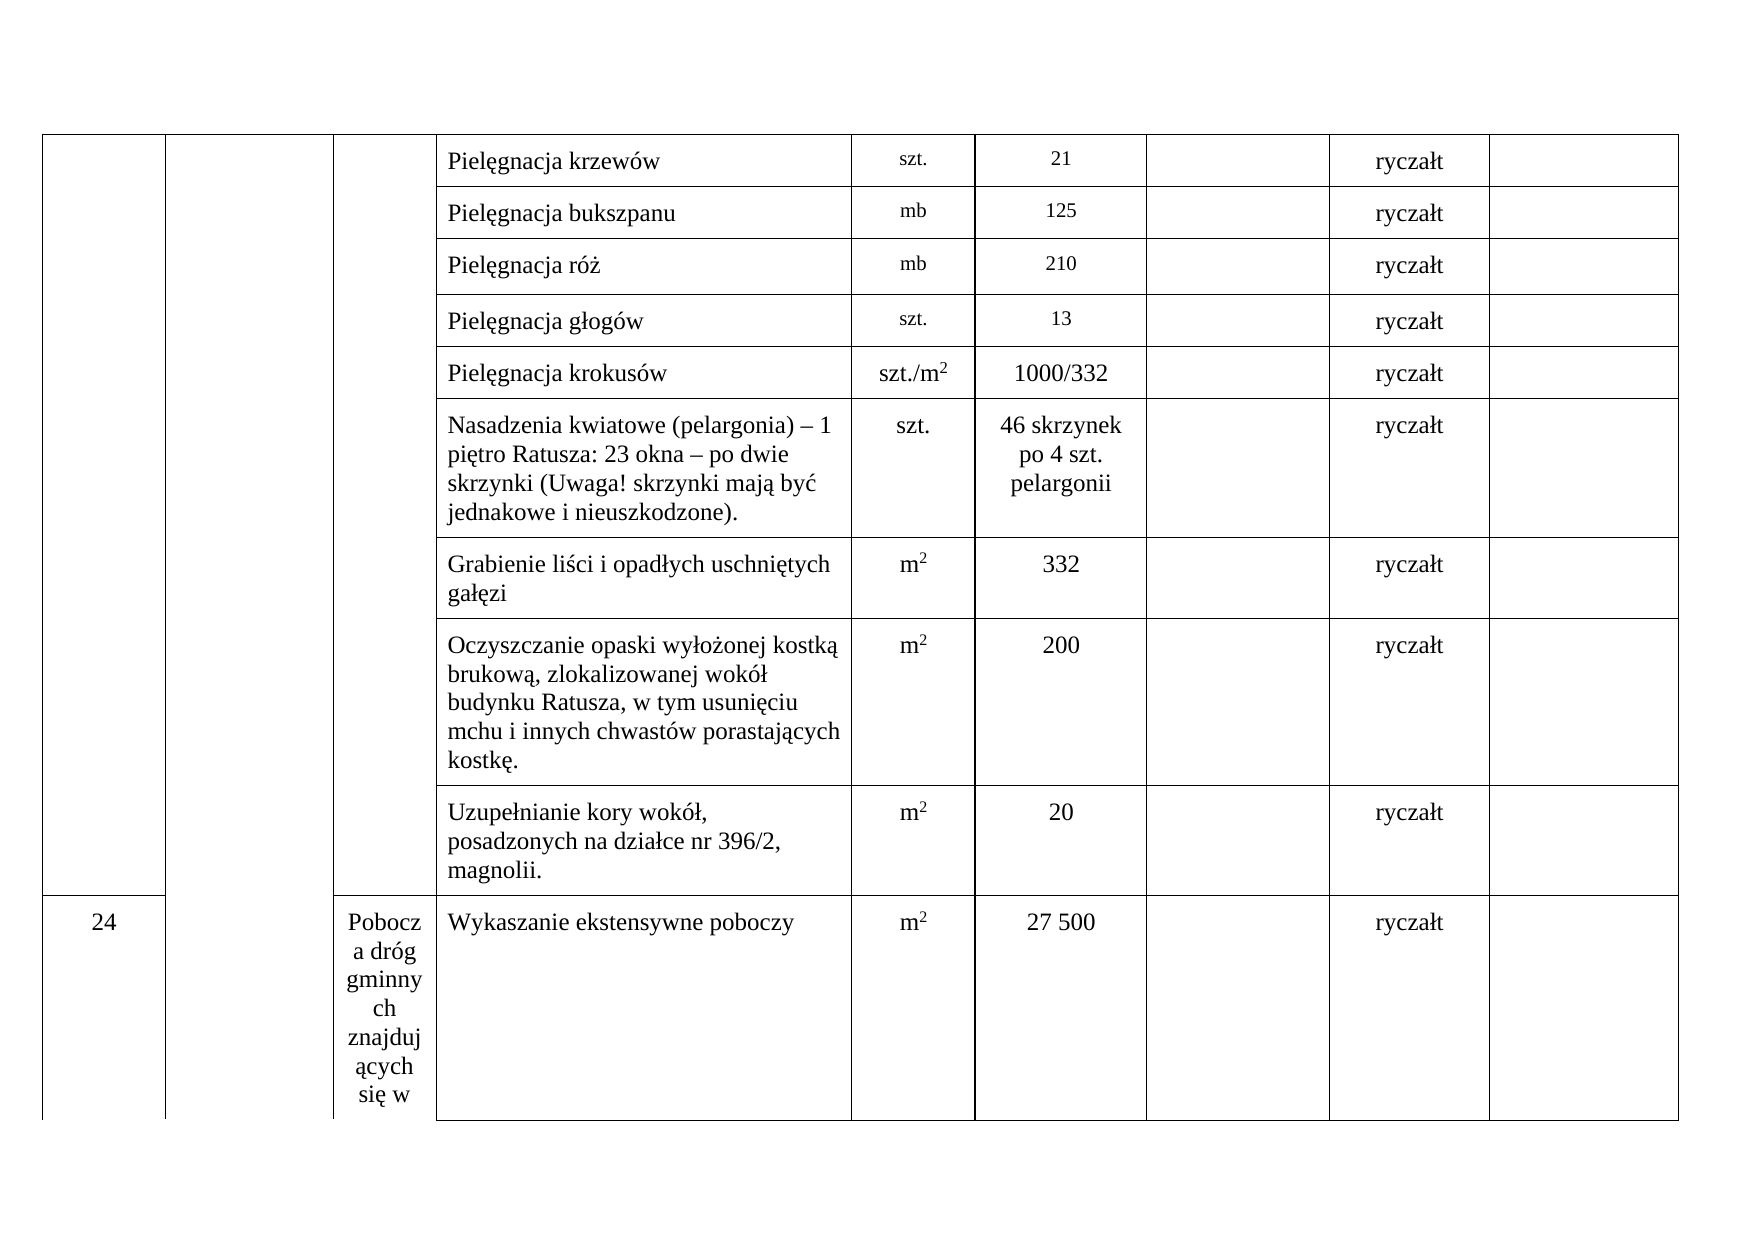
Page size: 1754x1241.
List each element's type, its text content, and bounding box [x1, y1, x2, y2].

table_cell Uzupełnianie kory wokół, posadzonych na działce nr 396/2, magnolii. [437, 786, 851, 895]
table_cell szt. [852, 399, 974, 537]
table_cell Wykaszanie ekstensywne poboczy [437, 896, 851, 1119]
table_cell szt. [852, 135, 974, 186]
table_cell 21 [976, 135, 1146, 186]
table_cell [1490, 295, 1678, 346]
table_cell [1147, 399, 1329, 537]
table_cell [334, 135, 436, 618]
table_cell 200 [976, 619, 1146, 785]
table_cell [1147, 295, 1329, 346]
table_cell m2 [852, 786, 974, 895]
table_cell [1490, 786, 1678, 895]
table_cell ryczałt [1330, 896, 1489, 1119]
table_cell 27 500 [976, 896, 1146, 1119]
table_cell [1490, 135, 1678, 186]
table_cell [1490, 187, 1678, 238]
table_cell Pielęgnacja bukszpanu [437, 187, 851, 238]
table_cell ryczałt [1330, 399, 1489, 537]
table_cell 210 [976, 239, 1146, 293]
table_cell ryczałt [1330, 135, 1489, 186]
table_cell [43, 785, 165, 895]
table_cell [166, 135, 333, 1119]
table_cell ryczałt [1330, 619, 1489, 785]
table_cell 125 [976, 187, 1146, 238]
table_cell ryczałt [1330, 786, 1489, 895]
table_cell m2 [852, 619, 974, 785]
table_cell [334, 618, 436, 785]
table_cell [1147, 347, 1329, 398]
table_cell [1490, 896, 1678, 1119]
table_cell Grabienie liści i opadłych uschniętych gałęzi [437, 538, 851, 618]
table_cell Pielęgnacja krzewów [437, 135, 851, 186]
table_cell [1490, 619, 1678, 785]
table_cell [43, 135, 165, 618]
table_cell 13 [976, 295, 1146, 346]
table_cell [1490, 347, 1678, 398]
table_cell ryczałt [1330, 538, 1489, 618]
table_cell ryczałt [1330, 295, 1489, 346]
table_cell mb [852, 239, 974, 293]
table_cell ryczałt [1330, 347, 1489, 398]
table_cell m2 [852, 896, 974, 1119]
table_cell [1490, 538, 1678, 618]
table_cell [1147, 786, 1329, 895]
table_cell [334, 785, 436, 895]
table_cell [1147, 619, 1329, 785]
table_cell Pielęgnacja róż [437, 239, 851, 293]
table_cell [1490, 239, 1678, 293]
table_cell m2 [852, 538, 974, 618]
table_cell Nasadzenia kwiatowe (pelargonia) – 1 piętro Ratusza: 23 okna – po dwie skrzynki (Uwaga! skrzynki mają być jednakowe i nieuszkodzone). [437, 399, 851, 537]
table_cell 1000/332 [976, 347, 1146, 398]
table_cell 46 skrzynek po 4 szt. pelargonii [976, 399, 1146, 537]
table_cell ryczałt [1330, 239, 1489, 293]
table_cell 24 [43, 896, 165, 1119]
table_cell [1147, 896, 1329, 1119]
table_cell Pielęgnacja krokusów [437, 347, 851, 398]
table_cell 20 [976, 786, 1146, 895]
table_cell szt./m2 [852, 347, 974, 398]
table_cell [1147, 187, 1329, 238]
table_cell ryczałt [1330, 187, 1489, 238]
table_cell [1147, 538, 1329, 618]
table_cell Pobocza dróg gminnych znajdujących się w [334, 896, 436, 1119]
table_cell mb [852, 187, 974, 238]
table_cell szt. [852, 295, 974, 346]
table_cell [1147, 239, 1329, 293]
table_cell [1490, 399, 1678, 537]
table_cell [1147, 135, 1329, 186]
table_cell Pielęgnacja głogów [437, 295, 851, 346]
table_cell 332 [976, 538, 1146, 618]
table_cell [43, 618, 165, 785]
table_cell Oczyszczanie opaski wyłożonej kostką brukową, zlokalizowanej wokół budynku Ratusza, w tym usunięciu mchu i innych chwastów porastających kostkę. [437, 619, 851, 785]
